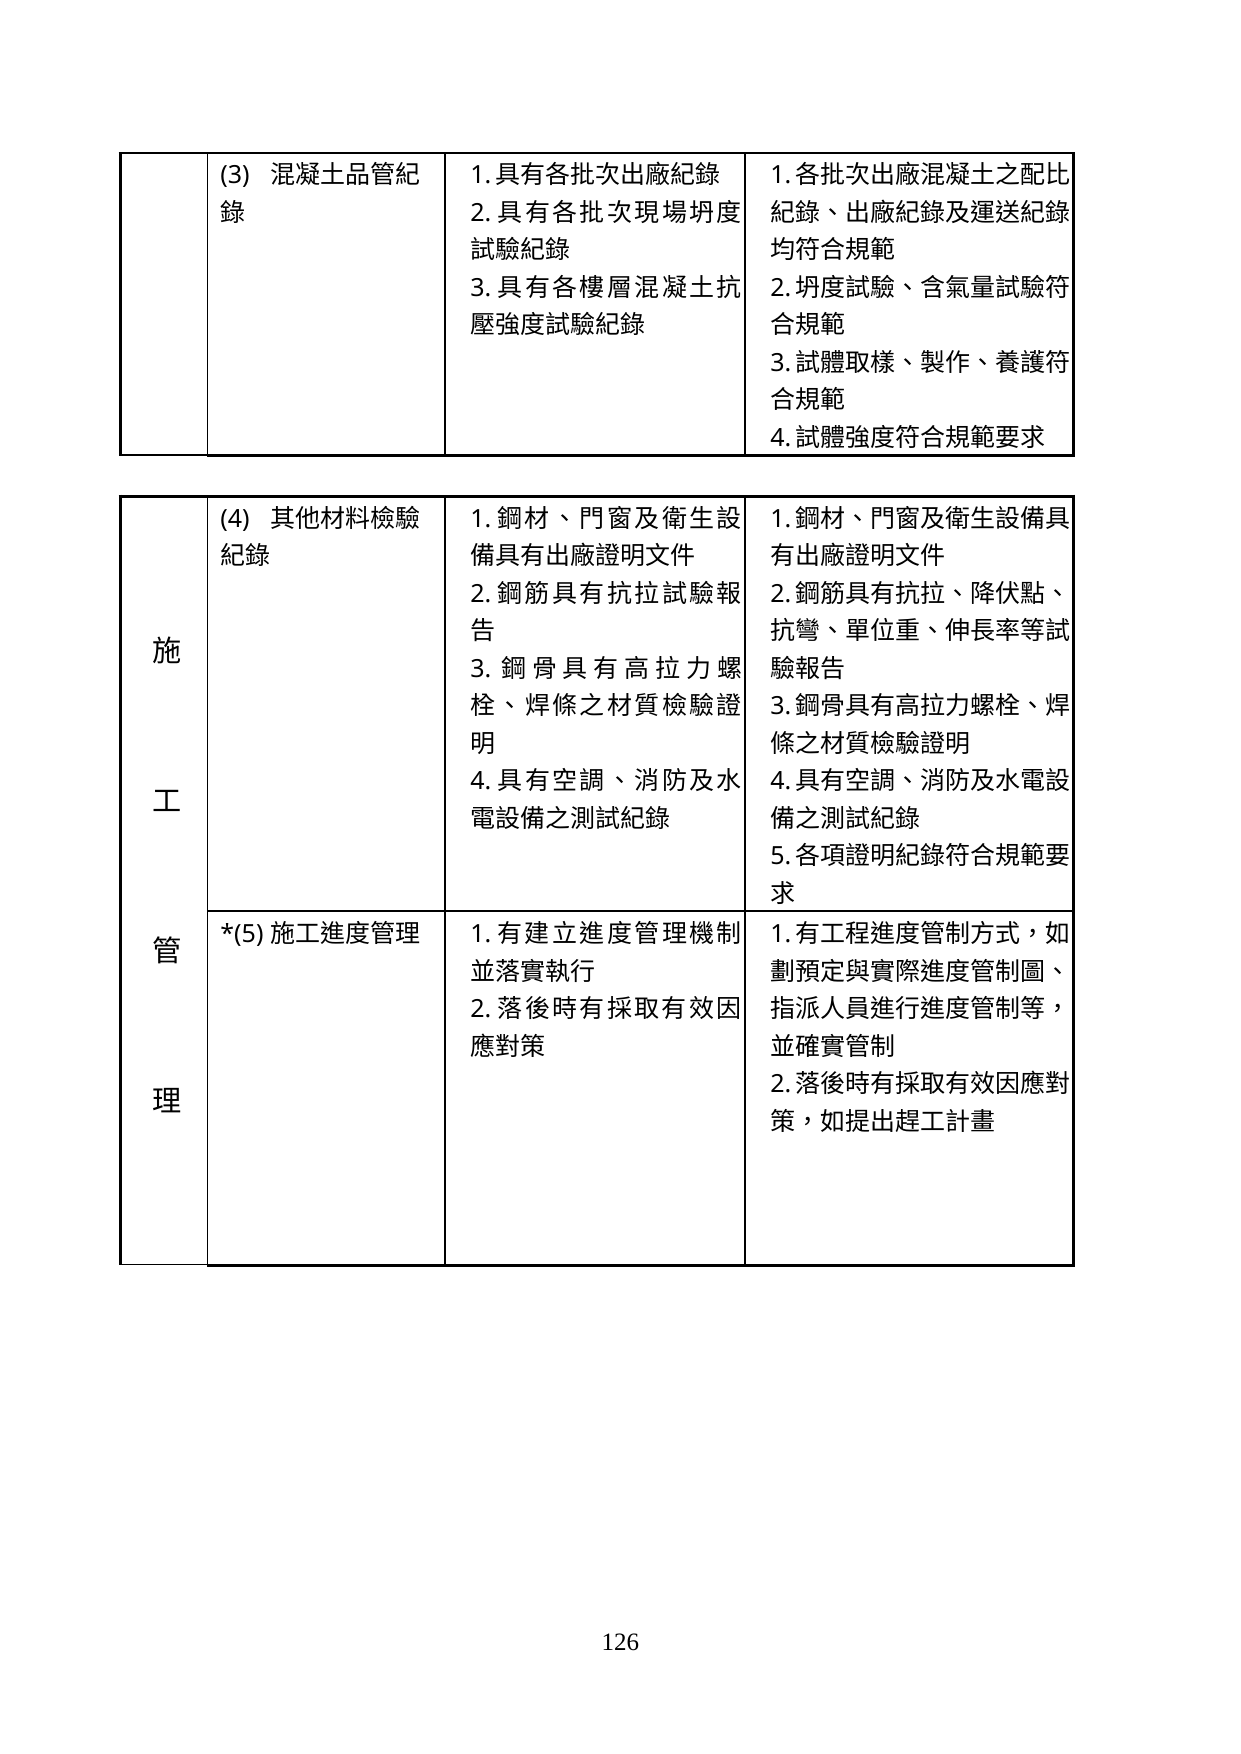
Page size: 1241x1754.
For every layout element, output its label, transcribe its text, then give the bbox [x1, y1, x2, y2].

table_header 施 工 管 理 （續） [122, 498, 207, 1264]
table_cell 1.各批次出廠混凝土之配比紀錄、出廠紀錄及運送紀錄均符合規範 2.坍度試驗、含氣量試驗符合規範 3.試體取樣、製作、養護符合規範 4.試體強度符合規範要求 [746, 154, 1072, 454]
table_cell (3)混凝土品管紀錄 [208, 154, 444, 454]
table_header (4)其他材料檢驗紀錄 [208, 498, 444, 910]
table_cell 1.具有各批次出廠紀錄 2.具有各批次現場坍度試驗紀錄 3.具有各樓層混凝土抗壓強度試驗紀錄 [446, 154, 744, 454]
table_header 1.鋼材、門窗及衛生設備具有出廠證明文件 2.鋼筋具有抗拉、降伏點、抗彎、單位重、伸長率等試驗報告 3.鋼骨具有高拉力螺栓、焊條之材質檢驗證明 4.具有空調、消防及水電設備之測試紀錄 5.各項證明紀錄符合規範要求 [746, 498, 1072, 910]
table_cell *(5)施工進度管理 [208, 912, 444, 1264]
table_header 1.鋼材、門窗及衛生設備具有出廠證明文件 2.鋼筋具有抗拉試驗報告 3.鋼骨具有高拉力螺栓、焊條之材質檢驗證明 4.具有空調、消防及水電設備之測試紀錄 [446, 498, 744, 910]
table_cell [122, 154, 207, 454]
table_cell 1.有建立進度管理機制並落實執行 2.落後時有採取有效因應對策 [446, 912, 744, 1264]
table_cell 1.有工程進度管制方式，如劃預定與實際進度管制圖、指派人員進行進度管制等，並確實管制 2.落後時有採取有效因應對策，如提出趕工計畫 [746, 912, 1072, 1264]
